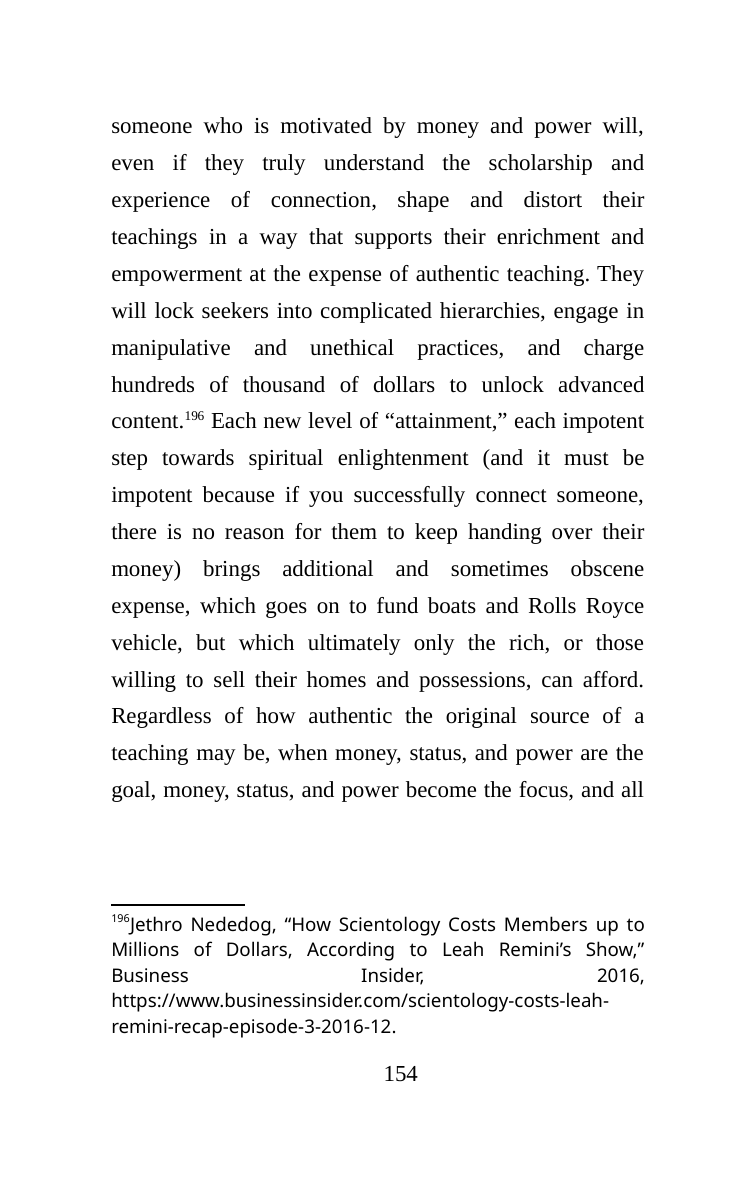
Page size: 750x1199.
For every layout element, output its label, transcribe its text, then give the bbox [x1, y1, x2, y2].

text someone who is motivated by money and power will, even if they truly understand the scholarship and experience of connection, shape and distort their teachings in a way that supports their enrichment and empowerment at the expense of authentic teaching. They will lock seekers into complicated hierarchies, engage in manipulative and unethical practices, and charge hundreds of thousand of dollars to unlock advanced content. Each new level of “attainment,” each impotent step towards spiritual enlightenment (and it must be impotent because if you successfully connect someone, there is no reason for them to keep handing over their money) brings additional and sometimes obscene expense, which goes on to fund boats and Rolls Royce vehicle, but which ultimately only the rich, or those willing to sell their homes and possessions, can afford. Regardless of how authentic the original source of a teaching may be, when money, status, and power are the goal, money, status, and power become the focus, and all [111, 112, 645, 803]
text Jethro Nededog, “How Scientology Costs Members up to Millions of Dollars, According to Leah Remini’s Show,” Business Insider, 2016, https://www.businessinsider.com/scientology-costs-leah-remini-recap-episode-3-2016-12. [111, 911, 645, 1039]
